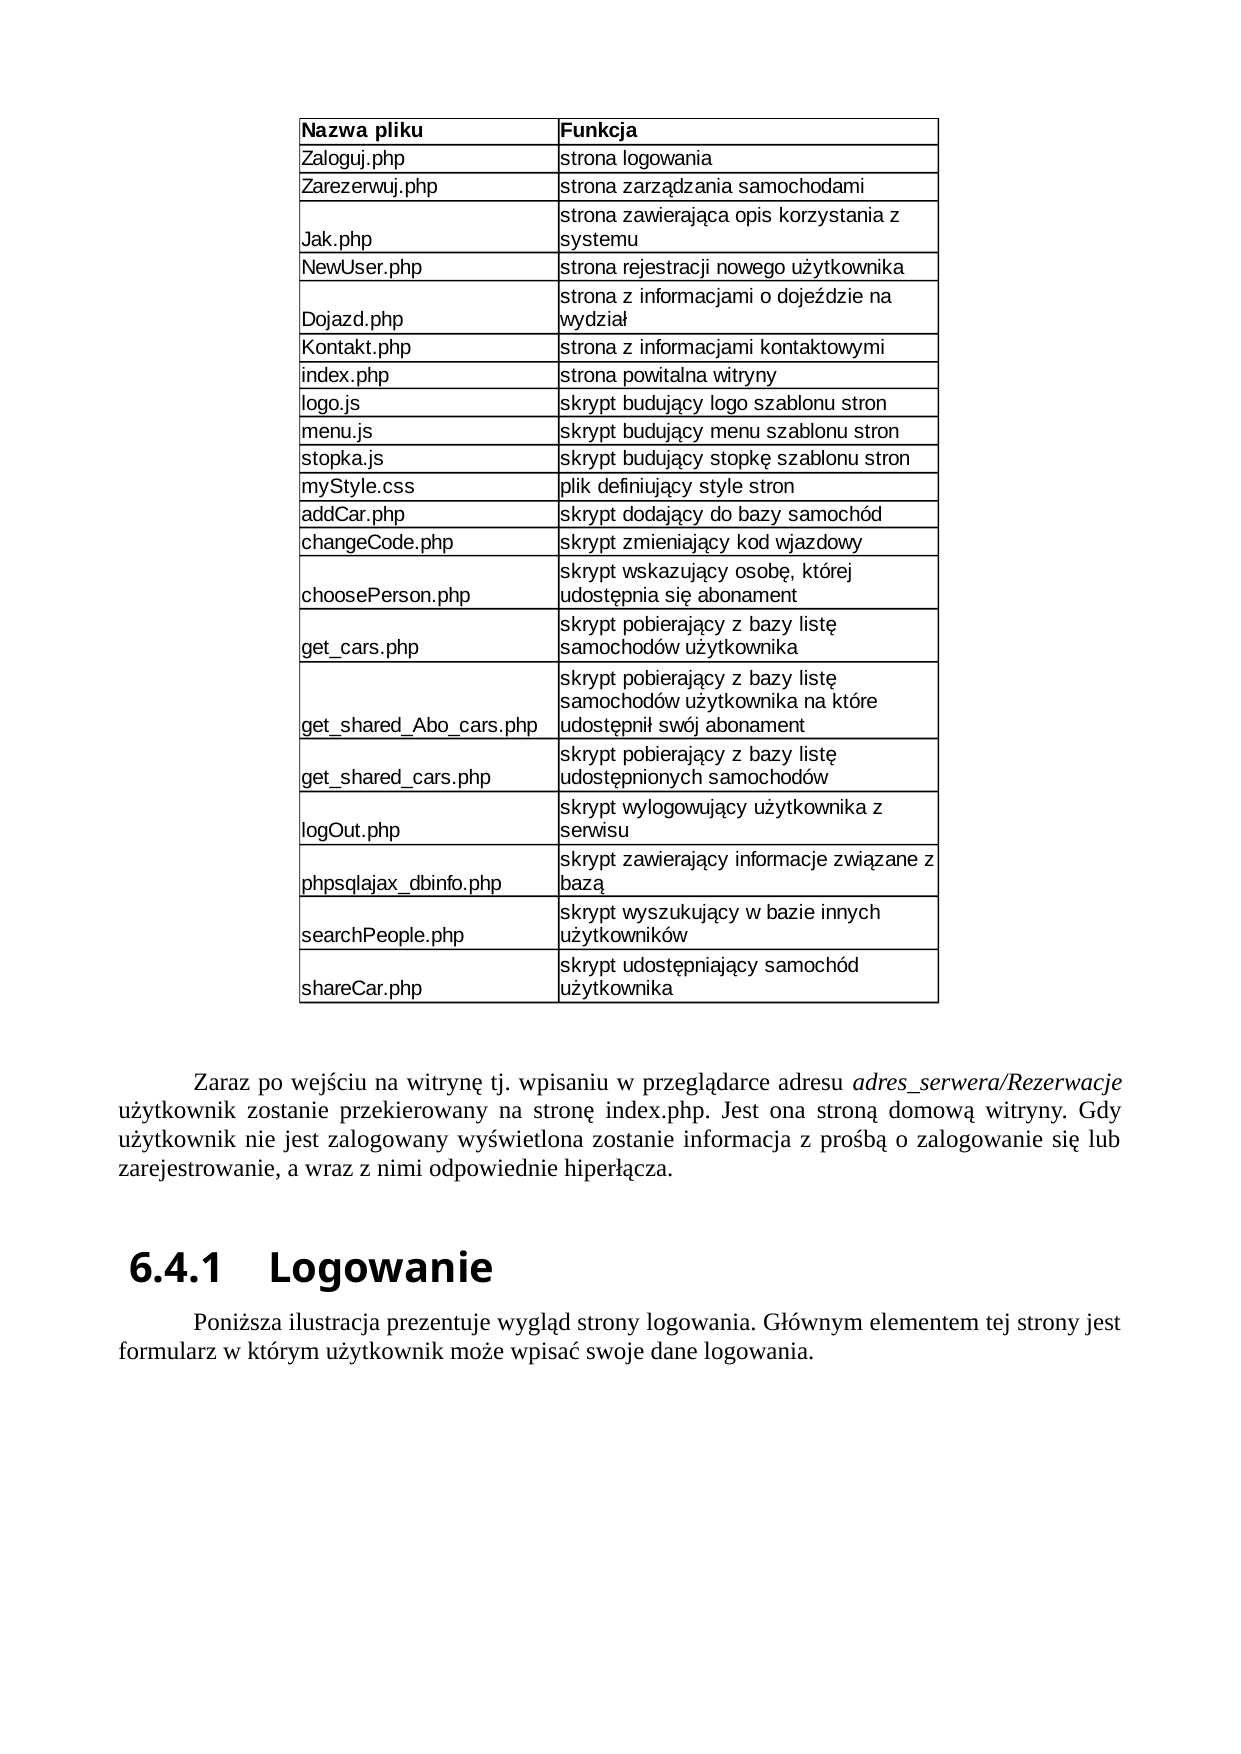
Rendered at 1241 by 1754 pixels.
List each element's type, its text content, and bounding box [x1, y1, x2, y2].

subtitle Logowanie [118, 1238, 1122, 1294]
text Zaraz po wejściu na witrynę tj. wpisaniu w przeglądarce adresu adres_serwera/Rezerwacje użytkownik zostanie przekierowany na stronę index.php. Jest ona stroną domową witryny. Gdy użytkownik nie jest zalogowany wyświetlona zostanie informacja z prośbą o zalogowanie się lub zarejestrowanie, a wraz z nimi odpowiednie hiperłącza. [118, 1067, 1122, 1182]
text Poniższa ilustracja prezentuje wygląd strony logowania. Głównym elementem tej strony jest formularz w którym użytkownik może wpisać swoje dane logowania. [118, 1307, 1122, 1364]
